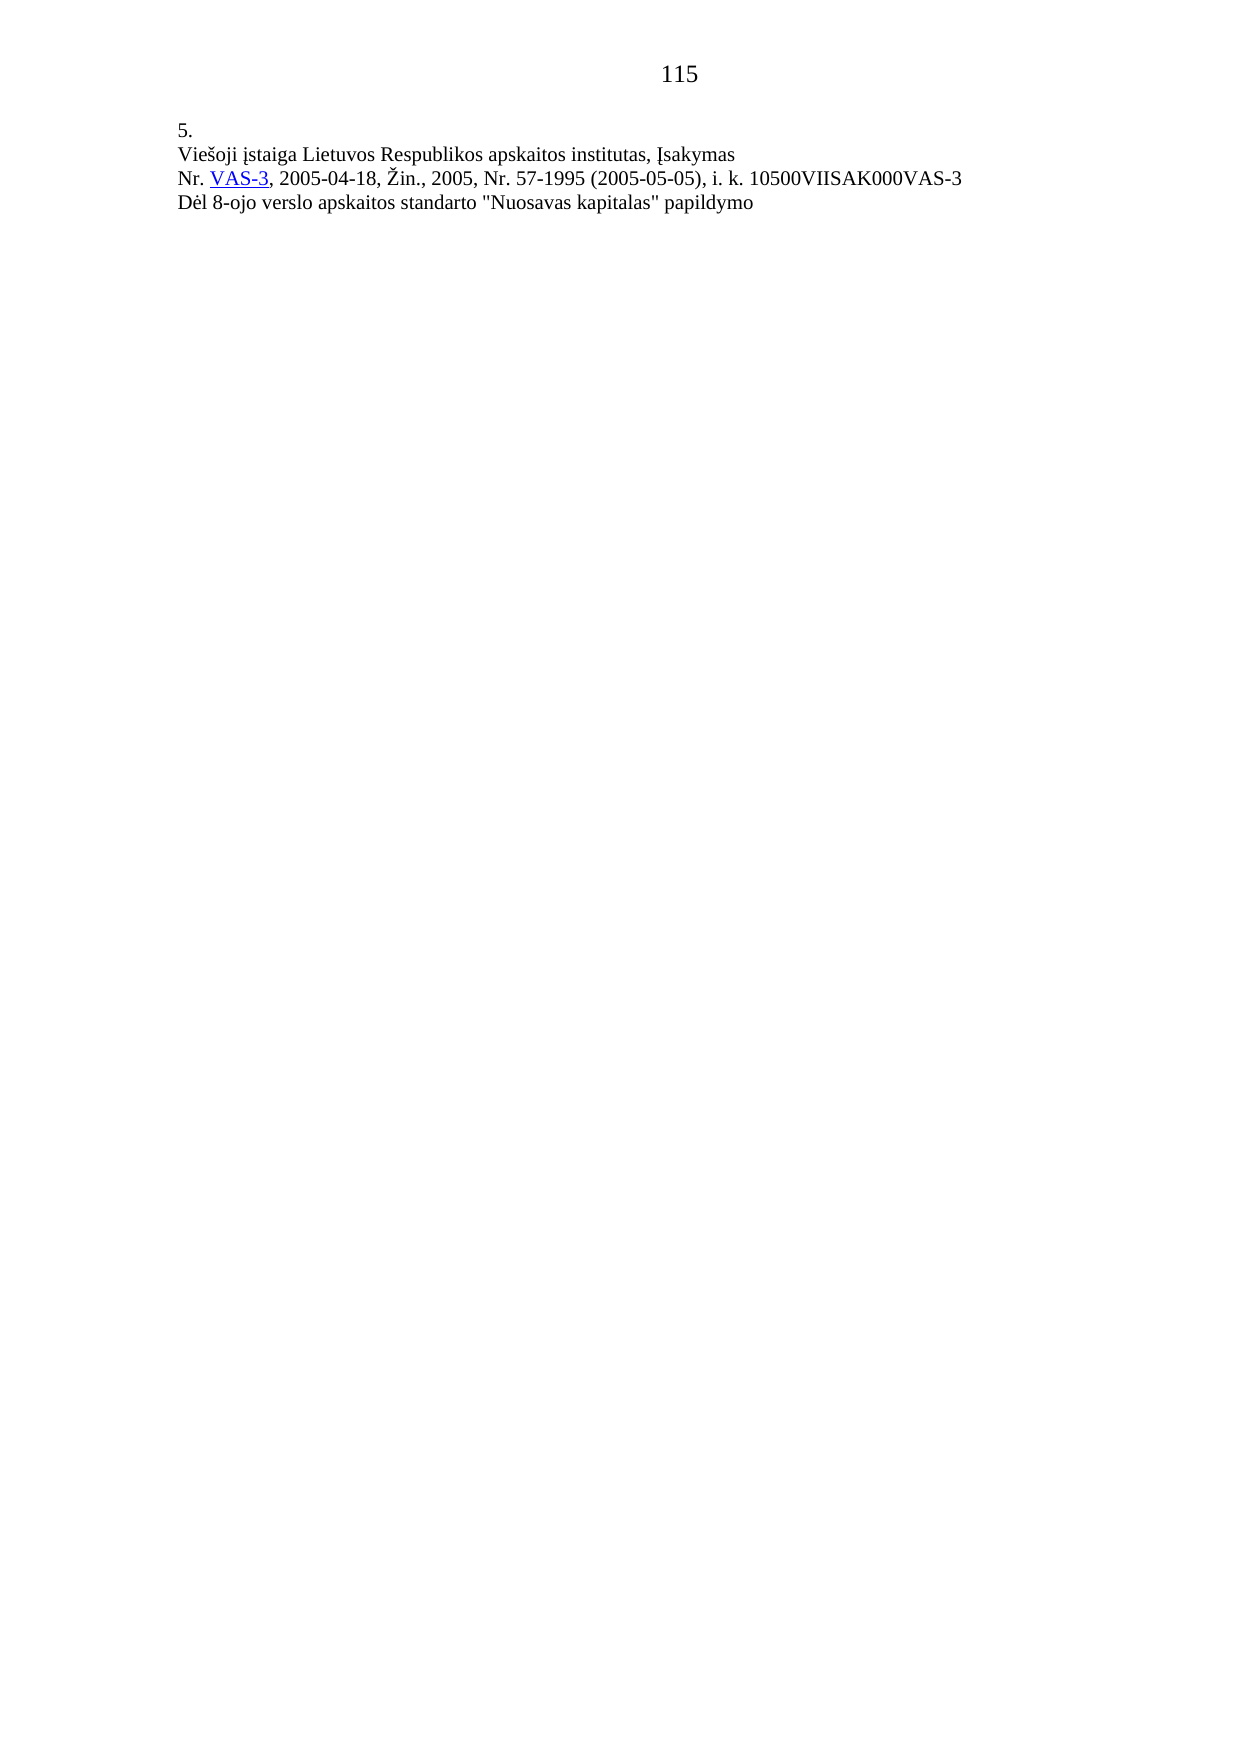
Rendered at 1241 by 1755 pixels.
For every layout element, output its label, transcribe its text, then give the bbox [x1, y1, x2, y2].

text Viešoji įstaiga Lietuvos Respublikos apskaitos institutas, Įsakymas [177, 142, 1181, 166]
text Nr. VAS-3, 2005-04-18, Žin., 2005, Nr. 57-1995 (2005-05-05), i. k. 10500VIISAK000VAS-3 [177, 166, 1181, 190]
text 5. [177, 118, 1181, 142]
text Dėl 8-ojo verslo apskaitos standarto "Nuosavas kapitalas" papildymo [177, 190, 1181, 214]
